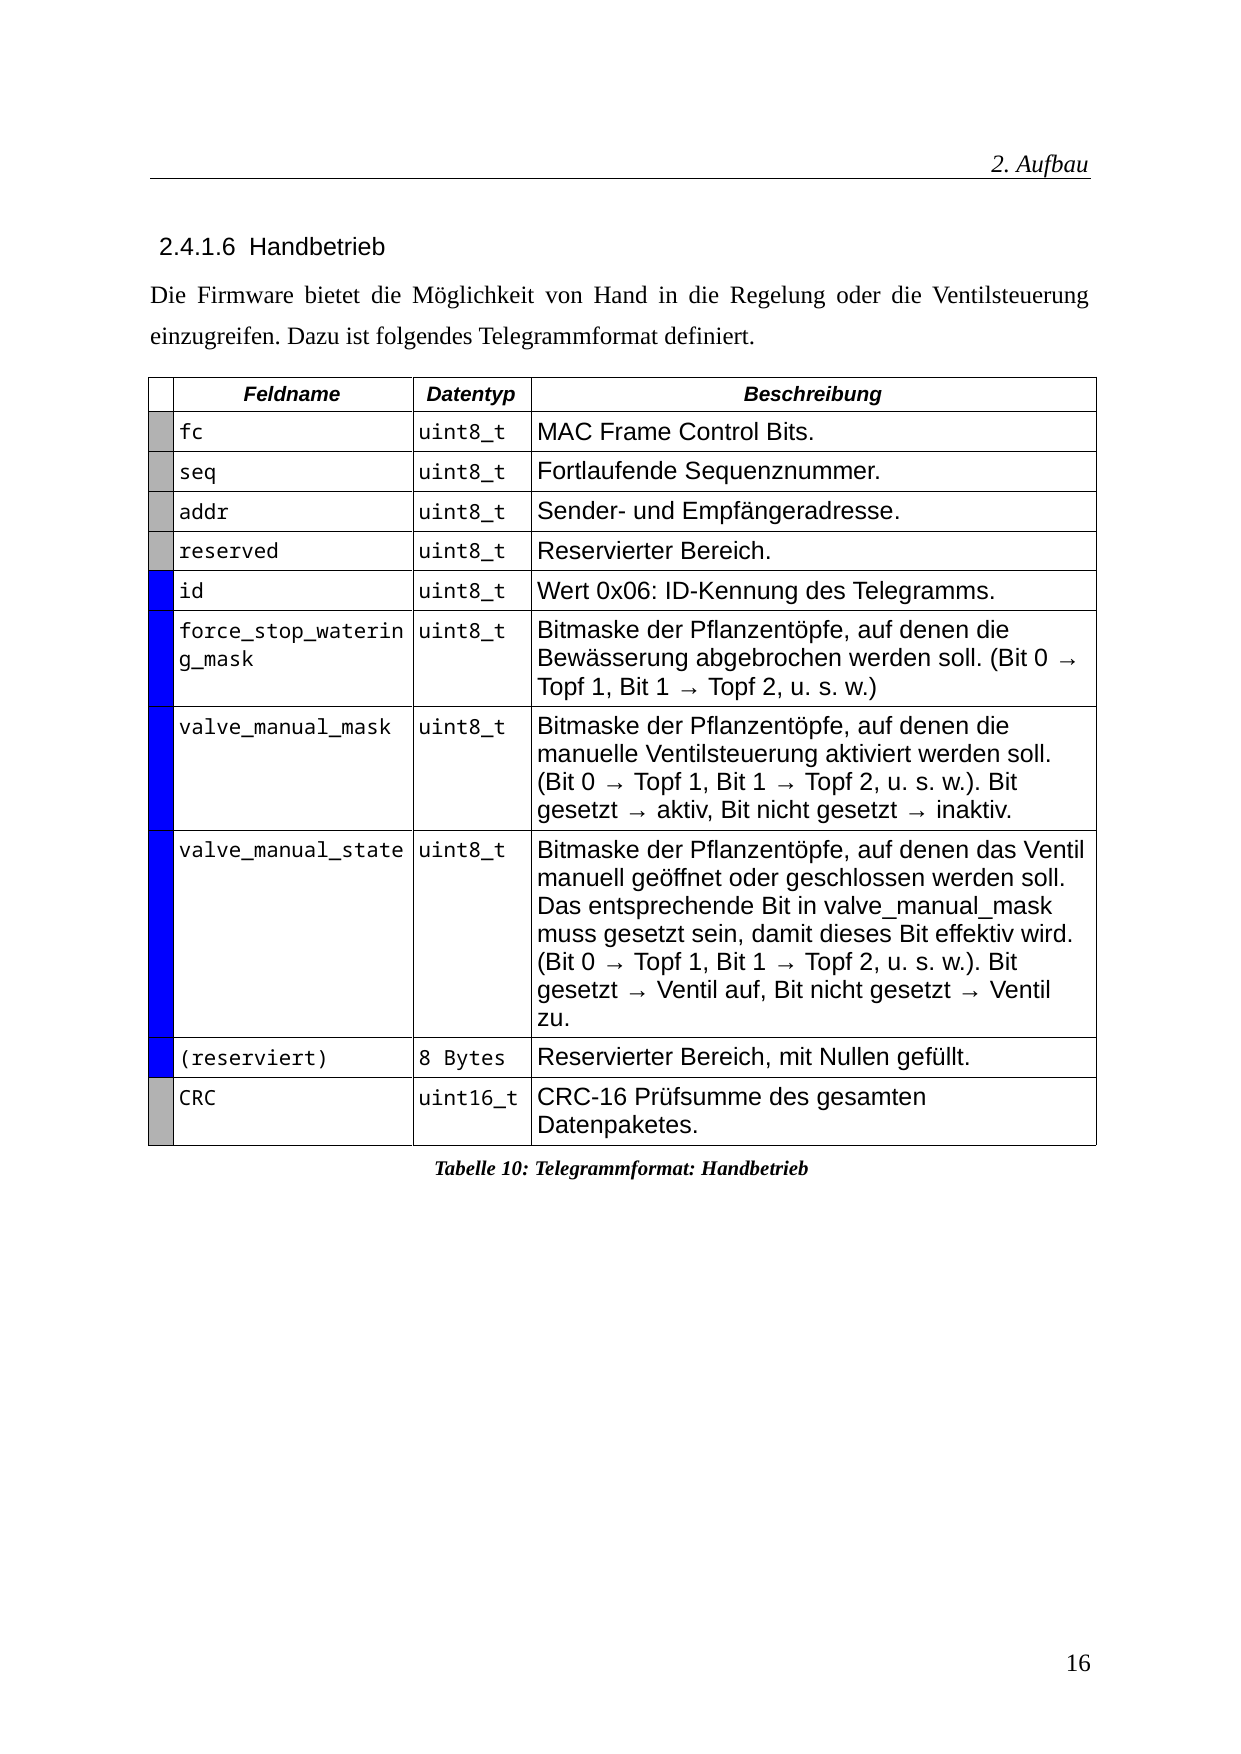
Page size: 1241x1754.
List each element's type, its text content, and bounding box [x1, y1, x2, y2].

table_cell [149, 1078, 173, 1145]
table_header [149, 378, 173, 411]
table_cell uint8_t [414, 412, 531, 451]
table_cell Reservierter Bereich, mit Nullen gefüllt. [532, 1038, 1096, 1077]
table_header Feldname [174, 378, 412, 411]
table_cell Bitmaske der Pflanzentöpfe, auf denen die Bewässerung abgebrochen werden soll. (Bit 0 → Topf 1, Bit 1 → Topf 2, u. s. w.) [532, 611, 1096, 706]
subtitle Handbetrieb [159, 233, 1091, 261]
table_cell CRC-16 Prüfsumme des gesamten Datenpaketes. [532, 1078, 1096, 1145]
table_cell 8 Bytes [414, 1038, 531, 1077]
table_cell [149, 492, 173, 531]
table_cell [149, 611, 173, 706]
table_cell valve_manual_state [174, 831, 412, 1037]
text Tabelle 10: Telegrammformat: Handbetrieb [148, 1157, 1096, 1179]
table_cell id [174, 571, 412, 610]
table_cell MAC Frame Control Bits. [532, 412, 1096, 451]
table_cell uint8_t [414, 571, 531, 610]
table_cell [149, 532, 173, 570]
table_cell uint8_t [414, 532, 531, 570]
table_cell [149, 571, 173, 610]
table_header Datentyp [414, 378, 531, 411]
table_cell CRC [174, 1078, 412, 1145]
table_cell fc [174, 412, 412, 451]
table_cell uint8_t [414, 492, 531, 531]
table_cell seq [174, 452, 412, 491]
table_cell reserved [174, 532, 412, 570]
text Die Firmware bietet die Möglichkeit von Hand in die Regelung oder die Ventilsteuerung einzugreifen. Dazu ist folgendes Telegrammformat definiert. [150, 281, 1091, 350]
table_cell Sender- und Empfängeradresse. [532, 492, 1096, 531]
table_cell [149, 707, 173, 830]
table_cell addr [174, 492, 412, 531]
table_cell uint8_t [414, 611, 531, 706]
table_cell [149, 831, 173, 1037]
table_cell Wert 0x06: ID-Kennung des Telegramms. [532, 571, 1096, 610]
table_cell Reservierter Bereich. [532, 532, 1096, 570]
table_cell uint16_t [414, 1078, 531, 1145]
table_cell valve_manual_mask [174, 707, 412, 830]
table_header Beschreibung [532, 378, 1096, 411]
table_cell uint8_t [414, 831, 531, 1037]
table_cell force_stop_watering_mask [174, 611, 412, 706]
table_cell Bitmaske der Pflanzentöpfe, auf denen die manuelle Ventilsteuerung aktiviert werden soll. (Bit 0 → Topf 1, Bit 1 → Topf 2, u. s. w.). Bit gesetzt → aktiv, Bit nicht gesetzt → inaktiv. [532, 707, 1096, 830]
table_cell Fortlaufende Sequenznummer. [532, 452, 1096, 491]
table_cell Bitmaske der Pflanzentöpfe, auf denen das Ventil manuell geöffnet oder geschlossen werden soll. Das entsprechende Bit in valve_manual_mask muss gesetzt sein, damit dieses Bit effektiv wird. (Bit 0 → Topf 1, Bit 1 → Topf 2, u. s. w.). Bit gesetzt → Ventil auf, Bit nicht gesetzt → Ventil zu. [532, 831, 1096, 1037]
table_cell uint8_t [414, 452, 531, 491]
table_cell [149, 412, 173, 451]
table_cell [149, 1038, 173, 1077]
table_cell uint8_t [414, 707, 531, 830]
table_cell (reserviert) [174, 1038, 412, 1077]
table_cell [149, 452, 173, 491]
